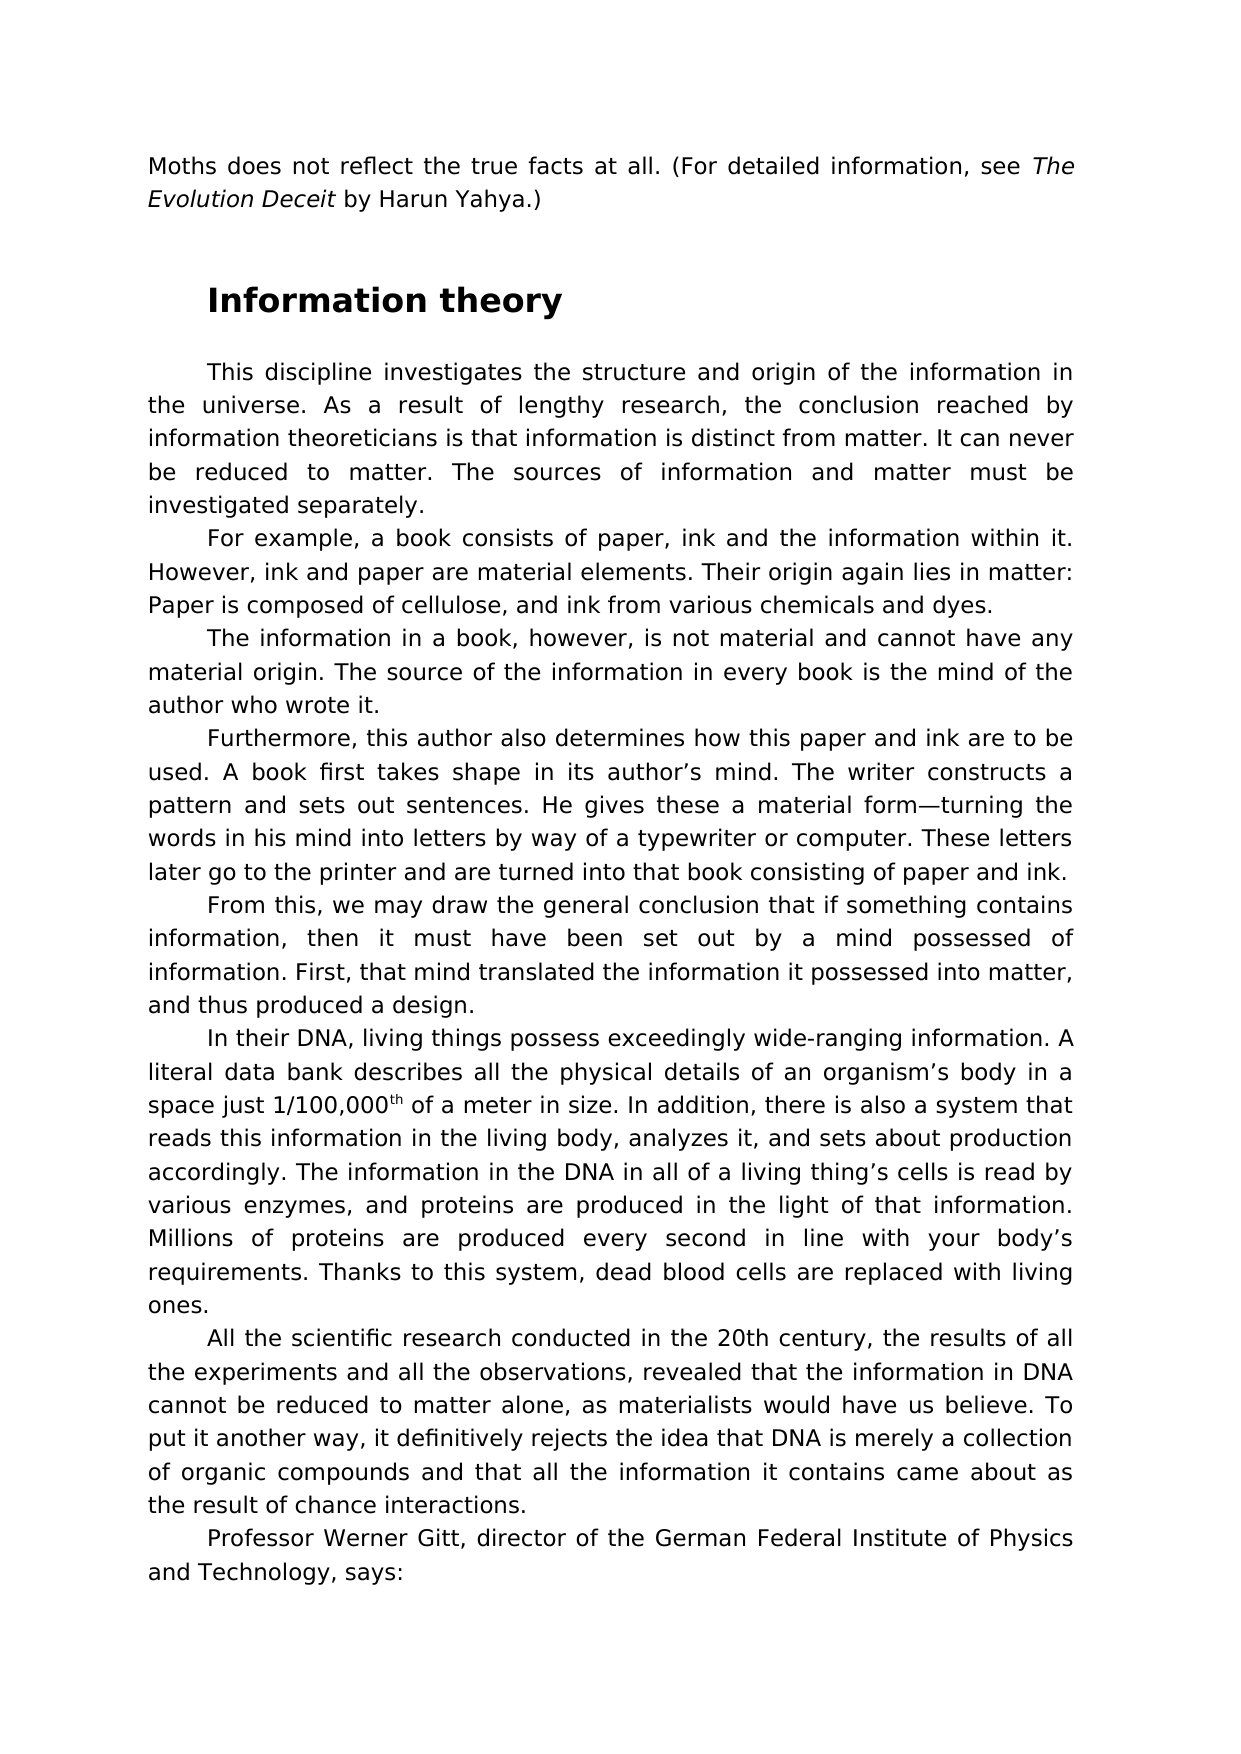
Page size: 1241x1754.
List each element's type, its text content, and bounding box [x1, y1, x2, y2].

text All the scientific research conducted in the 20th century, the results of all the experiments and all the observations, revealed that the information in DNA cannot be reduced to matter alone, as materialists would have us believe. To put it another way, it definitively rejects the idea that DNA is merely a collection of organic compounds and that all the information it contains came about as the result of chance interactions. [148, 1320, 1075, 1520]
text Professor Werner Gitt, director of the German Federal Institute of Physics and Technology, says: [148, 1520, 1075, 1587]
text Furthermore, this author also determines how this paper and ink are to be used. A book first takes shape in its author’s mind. The writer constructs a pattern and sets out sentences. He gives these a material form—turning the words in his mind into letters by way of a typewriter or computer. These letters later go to the printer and are turned into that book consisting of paper and ink. [148, 720, 1075, 887]
text Moths does not reflect the true facts at all. (For detailed information, see The Evolution Deceit by Harun Yahya.) [148, 148, 1075, 214]
text This discipline investigates the structure and origin of the information in the universe. As a result of lengthy research, the conclusion reached by information theoreticians is that information is distinct from matter. It can never be reduced to matter. The sources of information and matter must be investigated separately. [148, 353, 1075, 520]
text The information in a book, however, is not material and cannot have any material origin. The source of the information in every book is the mind of the author who wrote it. [148, 620, 1075, 720]
text Information theory [148, 281, 1075, 320]
text For example, a book consists of paper, ink and the information within it. However, ink and paper are material elements. Their origin again lies in matter: Paper is composed of cellulose, and ink from various chemicals and dyes. [148, 520, 1075, 620]
text From this, we may draw the general conclusion that if something contains information, then it must have been set out by a mind possessed of information. First, that mind translated the information it possessed into matter, and thus produced a design. [148, 887, 1075, 1020]
text In their DNA, living things possess exceedingly wide-ranging information. A literal data bank describes all the physical details of an organism’s body in a space just 1/100,000th of a meter in size. In addition, there is also a system that reads this information in the living body, analyzes it, and sets about production accordingly. The information in the DNA in all of a living thing’s cells is read by various enzymes, and proteins are produced in the light of that information. Millions of proteins are produced every second in line with your body’s requirements. Thanks to this system, dead blood cells are replaced with living ones. [148, 1020, 1075, 1320]
